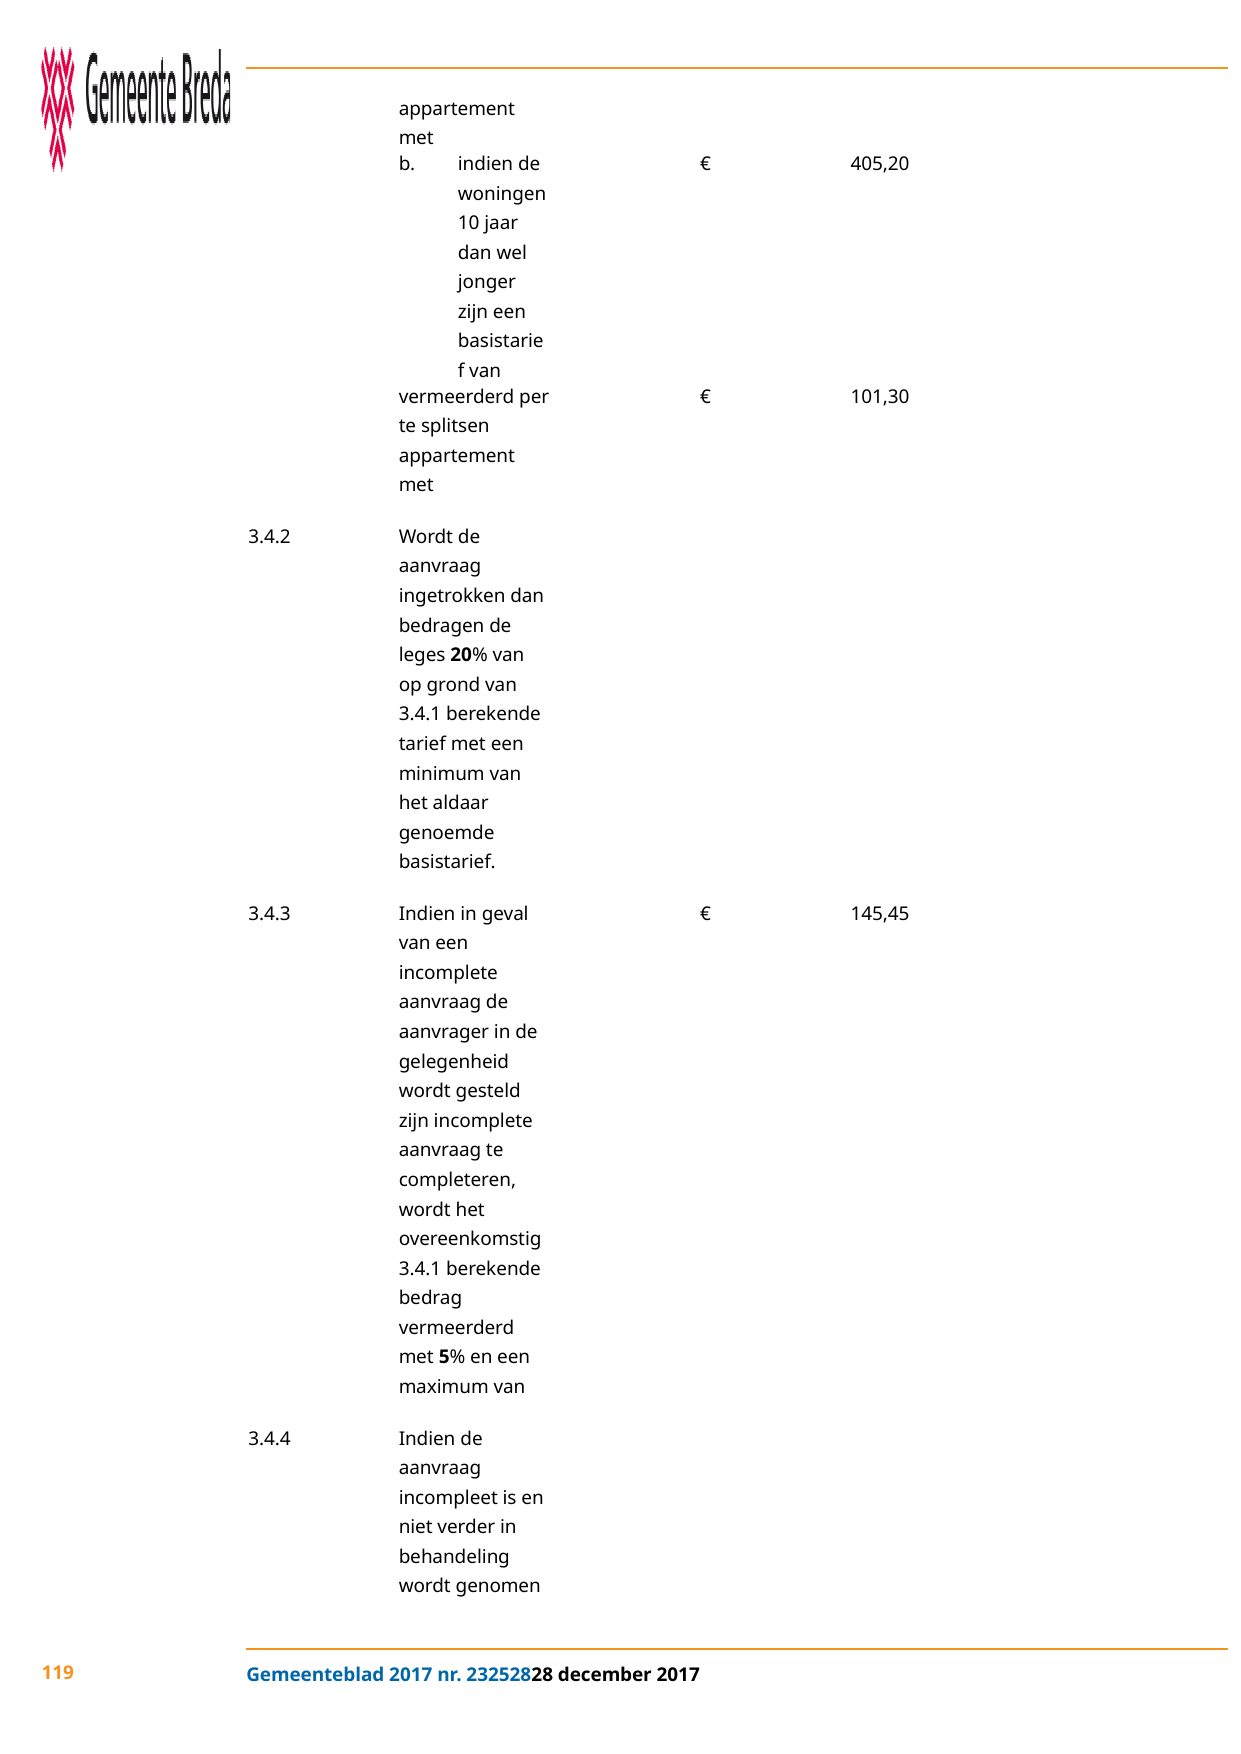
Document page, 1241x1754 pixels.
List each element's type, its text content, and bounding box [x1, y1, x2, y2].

table_cell € [700, 150, 850, 383]
table_cell [850, 523, 1001, 874]
table_cell [248, 1399, 398, 1425]
table_cell [549, 1425, 700, 1598]
table_cell [549, 498, 700, 523]
table_cell 3.4.3 [248, 900, 398, 1399]
table_cell Indien in geval van een incomplete aanvraag de aanvrager in de gelegenheid wordt gesteld zijn incomplete aanvraag te completeren, wordt het overeenkomstig 3.4.1 berekende bedrag vermeerderd met 5% en een maximum van [399, 900, 549, 1399]
table_cell [850, 1399, 1001, 1425]
table_cell indien de woningen 10 jaar dan wel jonger zijn een basistarief van [399, 150, 549, 383]
table_cell [850, 1425, 1001, 1598]
table_cell [248, 95, 398, 150]
picture [41, 47, 231, 172]
table_cell [399, 498, 549, 523]
table_cell [248, 498, 398, 523]
table_cell [700, 498, 850, 523]
table_cell € [700, 900, 850, 1399]
table_cell 101,30 [850, 383, 1001, 497]
table_cell [700, 523, 850, 874]
table_cell [248, 874, 398, 900]
table_cell Wordt de aanvraag ingetrokken dan bedragen de leges 20% van op grond van 3.4.1 berekende tarief met een minimum van het aldaar genoemde basistarief. [399, 523, 549, 874]
table_cell [700, 1425, 850, 1598]
table_cell [700, 95, 850, 150]
table_cell [549, 900, 700, 1399]
table_cell [549, 383, 700, 497]
table_cell [549, 1399, 700, 1425]
table_cell vermeerderd per te splitsen appartement met [399, 383, 549, 497]
table_cell [248, 383, 398, 497]
table_cell [850, 874, 1001, 900]
table_cell [399, 1399, 549, 1425]
table_cell [850, 95, 1001, 150]
table_cell [549, 523, 700, 874]
table_cell Indien de aanvraag incompleet is en niet verder in behandeling wordt genomen [399, 1425, 549, 1598]
table_cell [549, 95, 700, 150]
table_cell appartement met [399, 95, 549, 150]
table_cell [549, 150, 700, 383]
table_cell 3.4.4 [248, 1425, 398, 1598]
table_cell 3.4.2 [248, 523, 398, 874]
table_cell € [700, 383, 850, 497]
table_cell [700, 874, 850, 900]
table_cell [850, 498, 1001, 523]
table_cell [399, 874, 549, 900]
table_cell 405,20 [850, 150, 1001, 383]
table_cell 145,45 [850, 900, 1001, 1399]
table_cell [700, 1399, 850, 1425]
table_cell [549, 874, 700, 900]
table_cell [248, 150, 398, 383]
